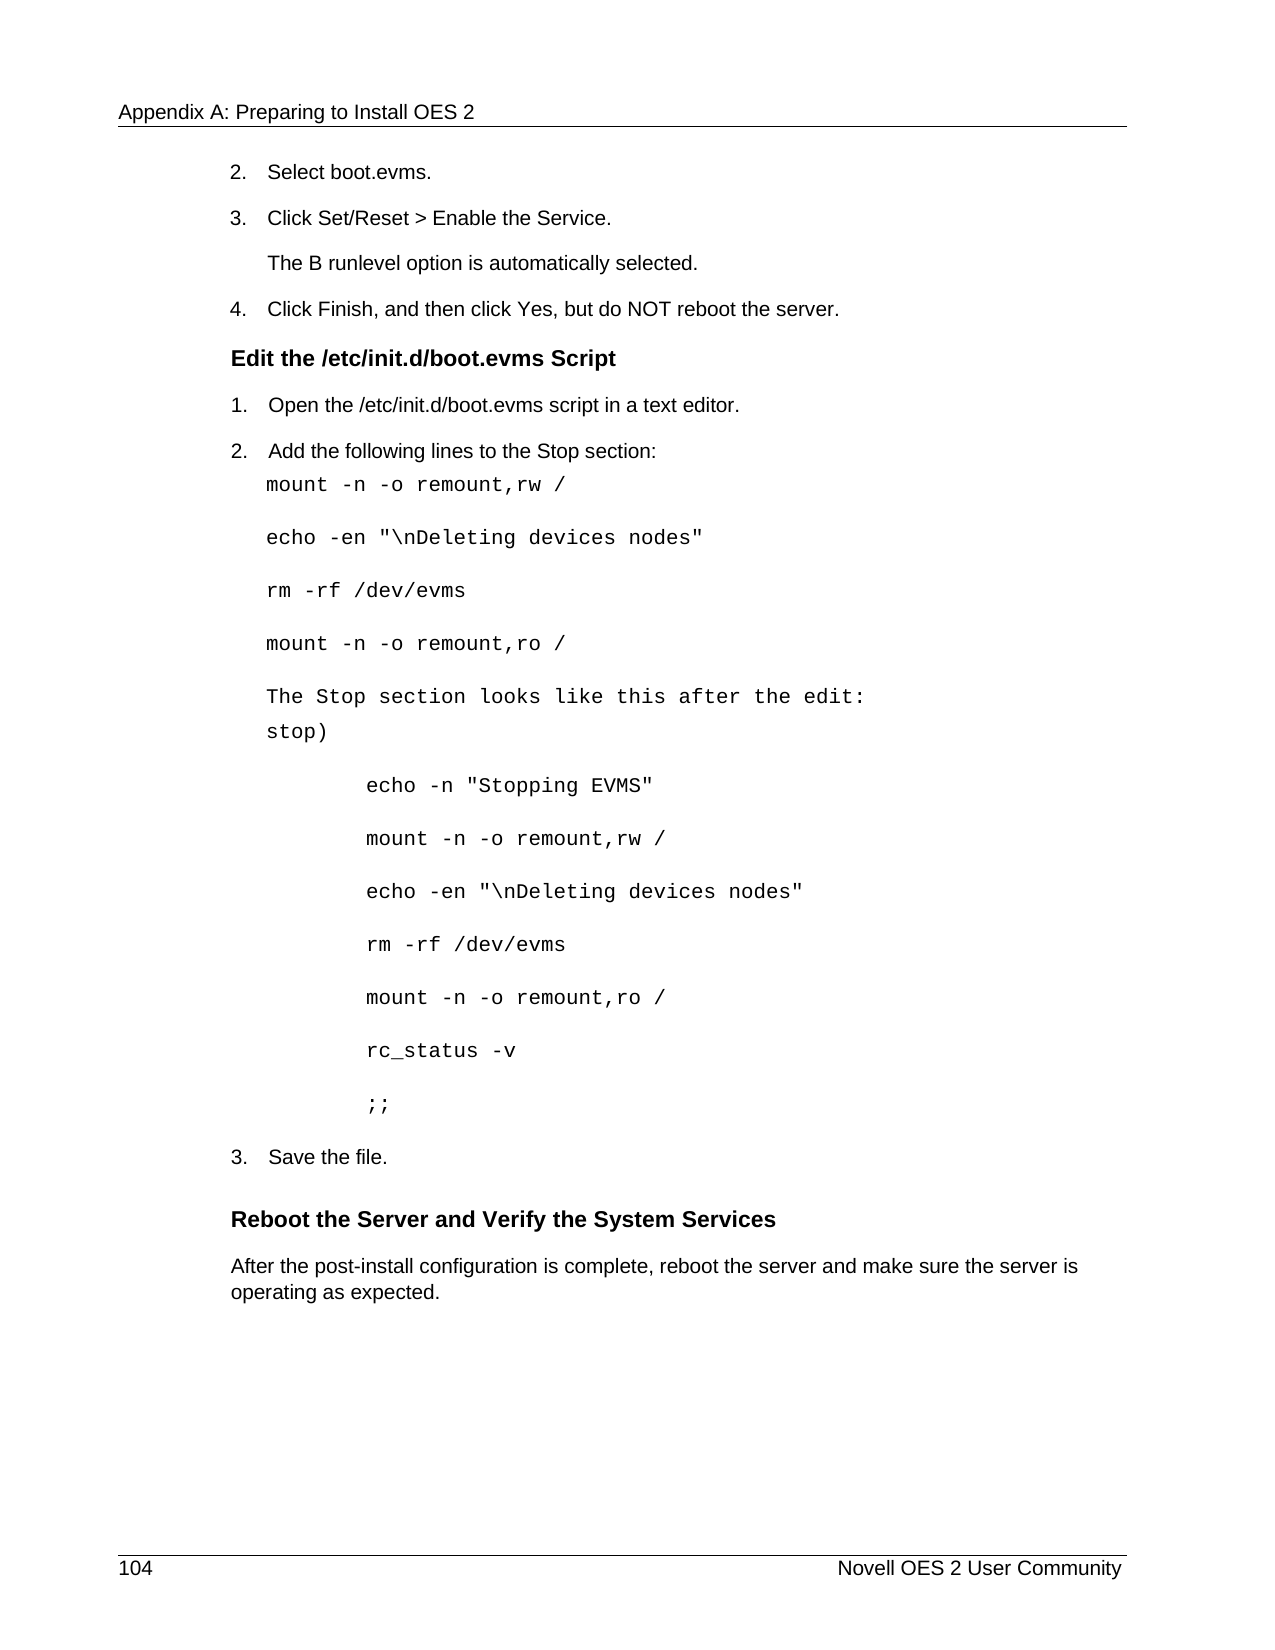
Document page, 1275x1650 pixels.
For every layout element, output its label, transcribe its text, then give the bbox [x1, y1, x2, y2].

text rc_status -v [266, 1040, 1127, 1063]
list Click Set/Reset > Enable the Service. [229, 206, 1127, 229]
text After the post-install configuration is complete, reboot the server and make sure the server is operating as expected. [231, 1255, 1127, 1303]
subtitle Edit the /etc/init.d/boot.evms Script [231, 346, 1127, 371]
list Open the /etc/init.d/boot.evms script in a text editor. [231, 394, 1127, 417]
list Select boot.evms. [229, 161, 1127, 184]
text stop) [266, 722, 1127, 745]
text echo -en "\nDeleting devices nodes" [266, 527, 1127, 551]
text mount -n -o remount,rw / [266, 828, 1127, 851]
text mount -n -o remount,rw / [266, 474, 1127, 498]
list Click Finish, and then click Yes, but do NOT reboot the server. [229, 297, 1127, 321]
text ;; [266, 1093, 1127, 1116]
text echo -en "\nDeleting devices nodes" [266, 881, 1127, 904]
text Reboot the Server and Verify the System Services [231, 1207, 1022, 1232]
text mount -n -o remount,ro / [266, 987, 1127, 1010]
text echo -n "Stopping EVMS" [266, 775, 1127, 798]
text mount -n -o remount,ro / [266, 633, 1127, 657]
text rm -rf /dev/evms [266, 934, 1127, 957]
list The B runlevel option is automatically selected. [229, 252, 1127, 275]
list Add the following lines to the Stop section: [231, 439, 1127, 462]
text rm -rf /dev/evms [266, 580, 1127, 604]
list Save the file. [231, 1146, 1127, 1169]
text The Stop section looks like this after the edit: [266, 686, 1127, 710]
